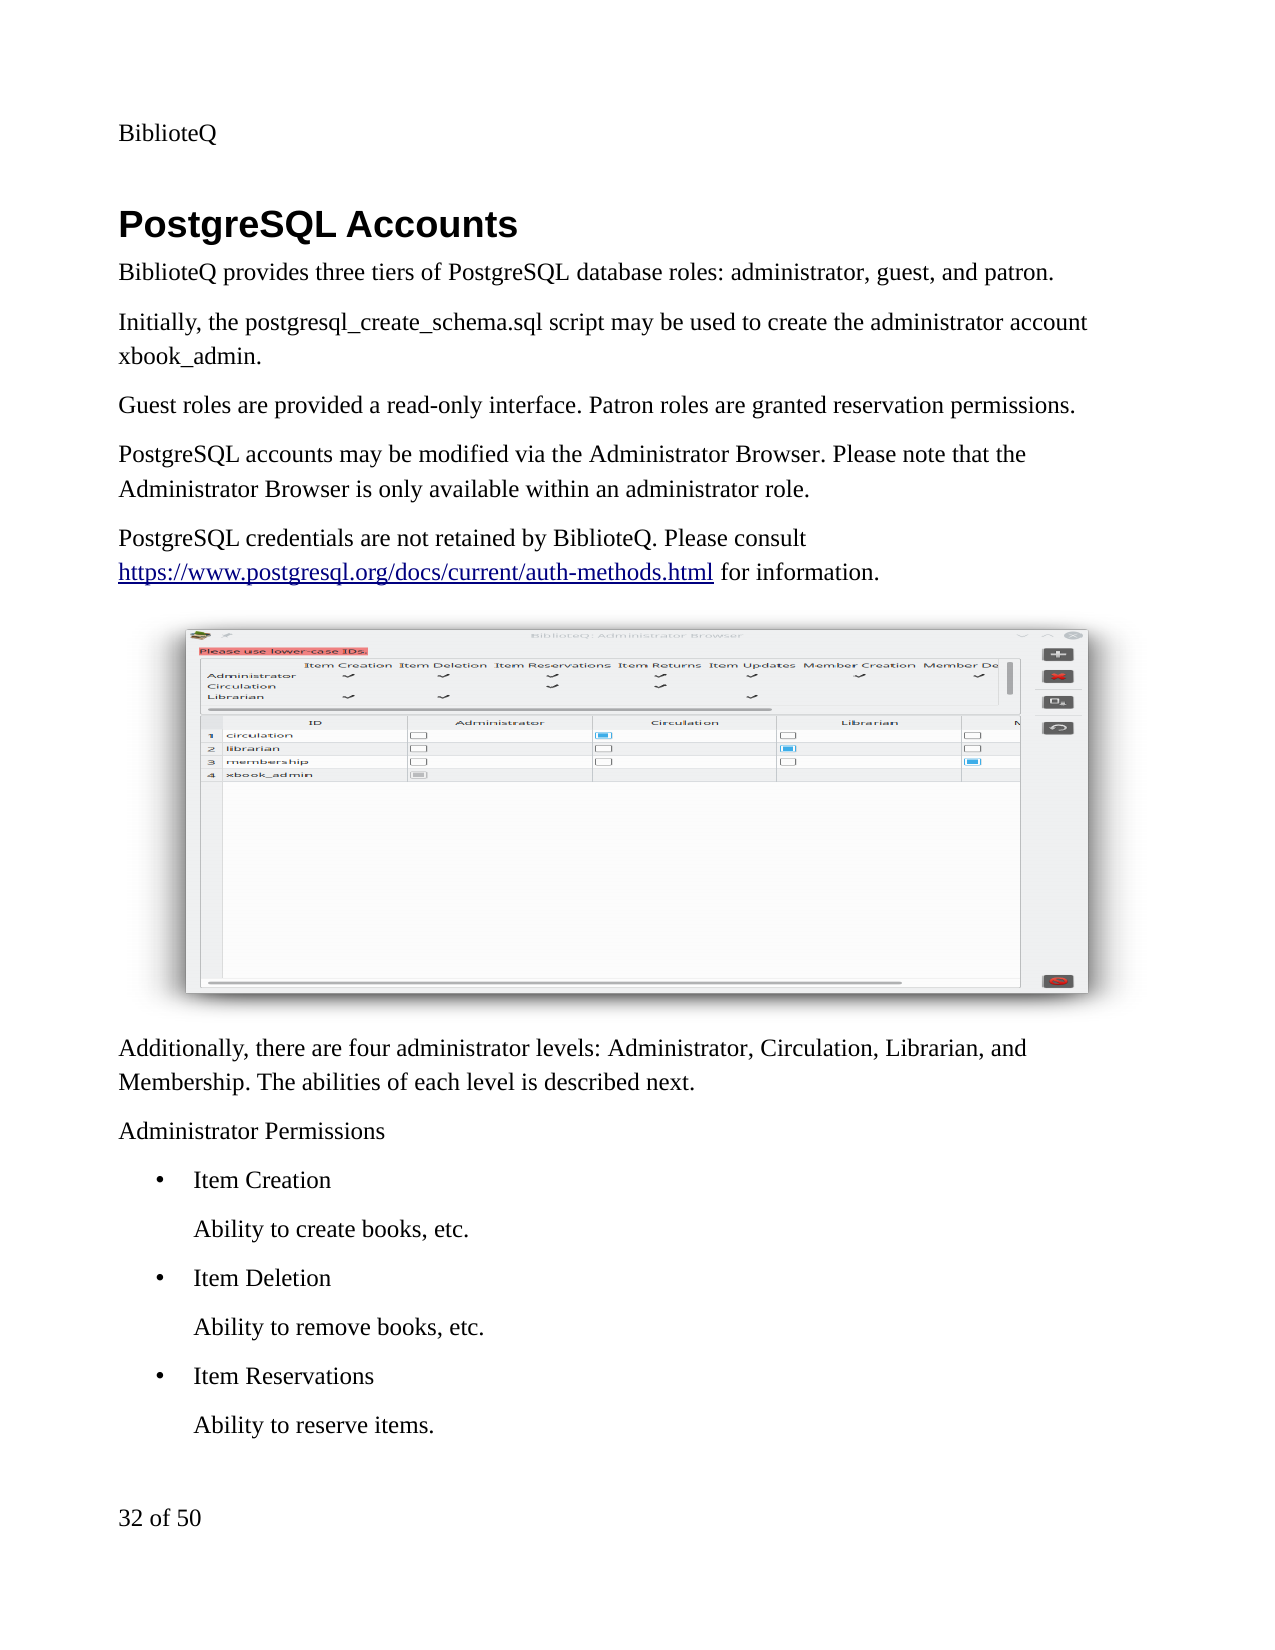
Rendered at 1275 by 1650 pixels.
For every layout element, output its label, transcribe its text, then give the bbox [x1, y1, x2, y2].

text PostgreSQL credentials are not retained by BiblioteQ. Please consult https://www.postgresql.org/docs/current/auth-methods.html for information. [118, 523, 1157, 586]
text BiblioteQ provides three tiers of PostgreSQL database roles: administrator, guest, and patron. [118, 257, 1157, 286]
picture [118, 606, 1157, 1027]
subtitle PostgreSQL Accounts [118, 201, 1157, 245]
text PostgreSQL accounts may be modified via the Administrator Browser. Please note that the Administrator Browser is only available within an administrator role. [118, 439, 1157, 502]
text Guest roles are provided a read-only interface. Patron roles are granted reservation permissions. [118, 390, 1157, 419]
list Item Reservations [156, 1361, 1157, 1390]
list Item Creation [156, 1165, 1157, 1194]
list Ability to remove books, etc. [156, 1312, 1157, 1341]
list Item Deletion [156, 1263, 1157, 1292]
text Additionally, there are four administrator levels: Administrator, Circulation, Librarian, and Membership. The abilities of each level is described next. [118, 1027, 1157, 1096]
text Initially, the postgresql_create_schema.sql script may be used to create the administrator account xbook_admin. [118, 307, 1157, 370]
text Administrator Permissions [118, 1116, 1157, 1145]
list Ability to reserve items. [156, 1411, 1157, 1439]
list Ability to create books, etc. [156, 1214, 1157, 1243]
